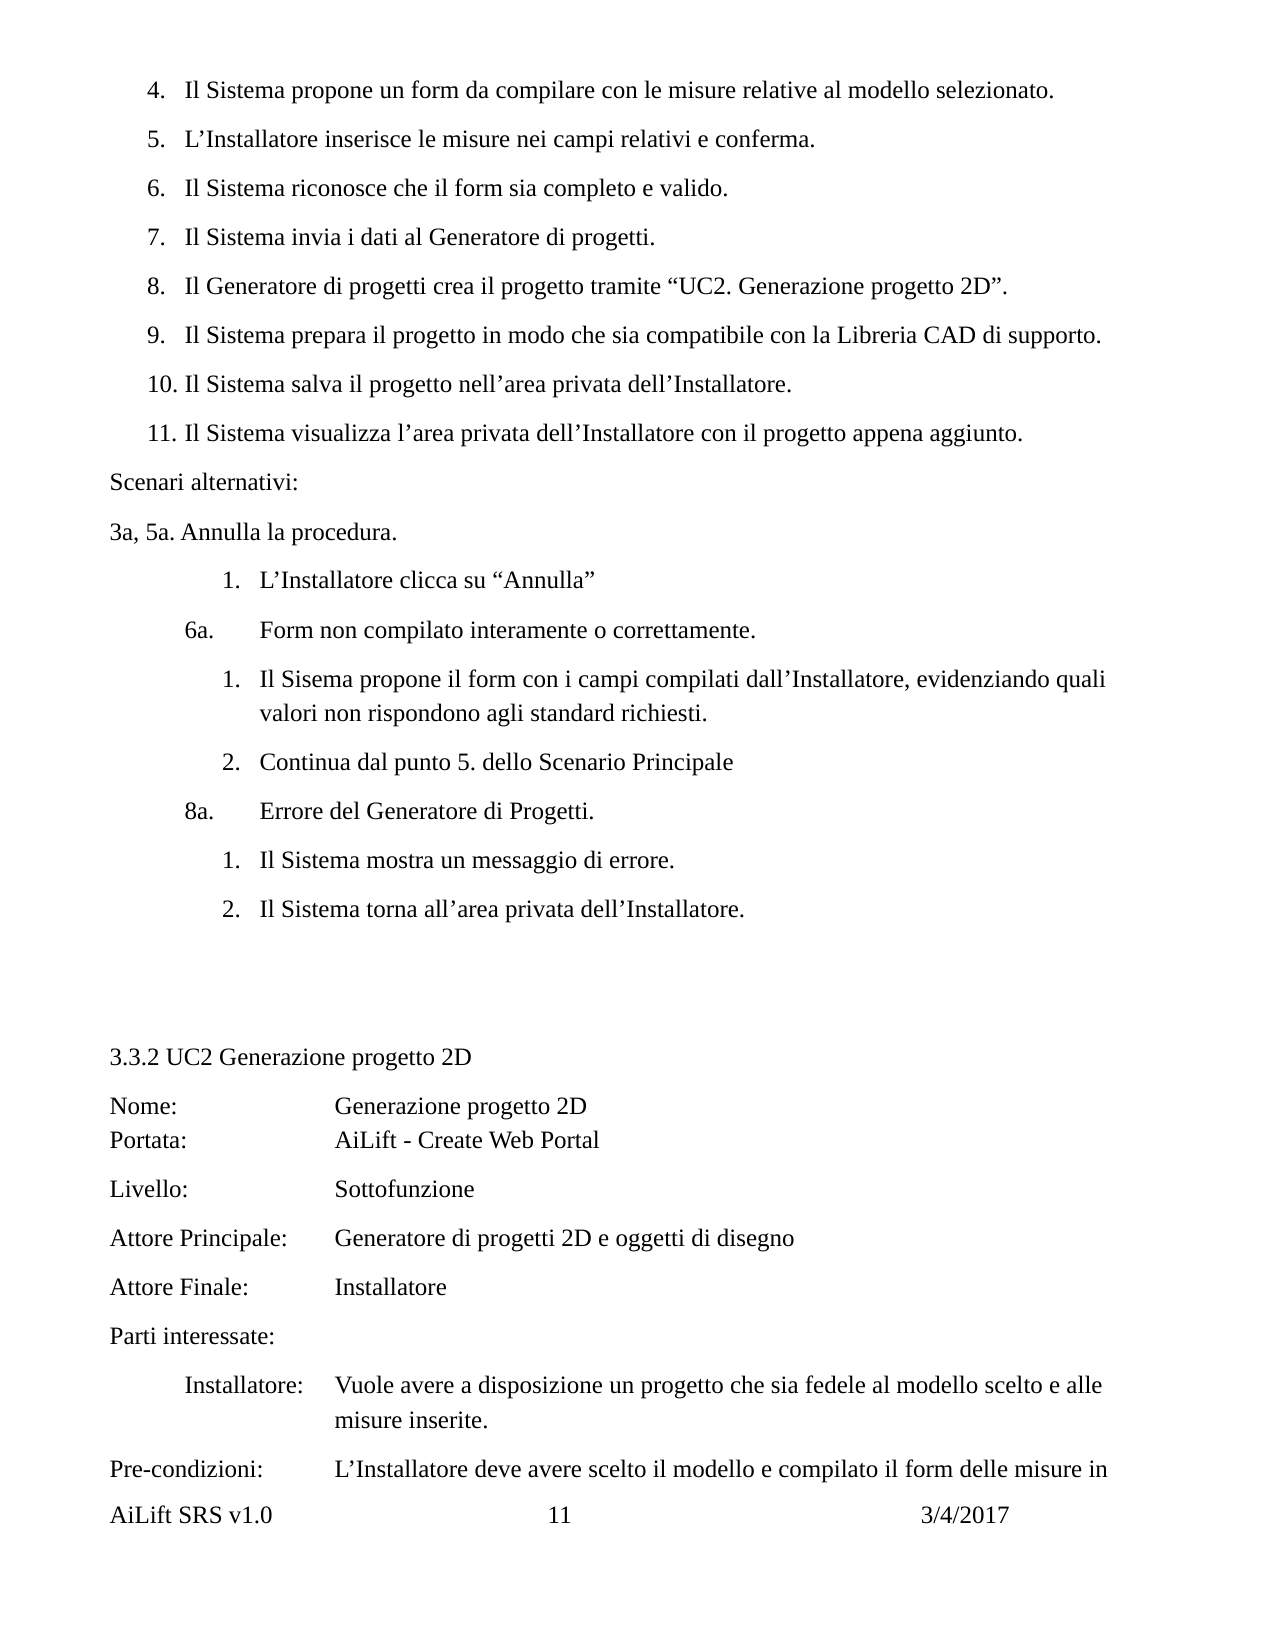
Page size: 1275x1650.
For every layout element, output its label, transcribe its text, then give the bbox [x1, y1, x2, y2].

text Portata: AiLift - Create Web Portal [109, 1125, 1162, 1154]
list Il Sistema riconosce che il form sia completo e valido. [147, 173, 1162, 202]
list Il Sistema invia i dati al Generatore di progetti. [147, 222, 1162, 251]
list L’Installatore clicca su “Annulla” [222, 566, 1162, 594]
text 3.3.2 UC2 Generazione progetto 2D [109, 1042, 1162, 1070]
list Il Sistema torna all’area privata dell’Installatore. [222, 894, 1162, 923]
list Il Sisema propone il form con i campi compilati dall’Installatore, evidenziando quali valori non rispondono agli standard richiesti. [222, 664, 1162, 727]
text Installatore: Vuole avere a disposizione un progetto che sia fedele al modello scelto e alle misure inserite. [109, 1371, 1162, 1434]
list Il Sistema salva il progetto nell’area privata dell’Installatore. [147, 369, 1162, 398]
text Scenari alternativi: [109, 467, 1162, 496]
list L’Installatore inserisce le misure nei campi relativi e conferma. [147, 124, 1162, 153]
list Il Generatore di progetti crea il progetto tramite “UC2. Generazione progetto 2D”. [147, 271, 1162, 300]
list Il Sistema mostra un messaggio di errore. [222, 845, 1162, 874]
list Il Sistema visualizza l’area privata dell’Installatore con il progetto appena aggiunto. [147, 418, 1162, 447]
text Attore Principale: Generatore di progetti 2D e oggetti di disegno [109, 1223, 1162, 1252]
text Attore Finale: Installatore [109, 1272, 1162, 1301]
text 8a. Errore del Generatore di Progetti. [109, 796, 1162, 825]
list Il Sistema prepara il progetto in modo che sia compatibile con la Libreria CAD di supporto. [147, 320, 1162, 349]
text Parti interessate: [109, 1321, 1162, 1350]
text 3a, 5a. Annulla la procedura. [109, 517, 1162, 545]
text 6a. Form non compilato interamente o correttamente. [109, 615, 1162, 643]
list Il Sistema propone un form da compilare con le misure relative al modello selezionato. [147, 75, 1162, 104]
text Livello: Sottofunzione [109, 1174, 1162, 1203]
text Nome: Generazione progetto 2D [109, 1091, 1162, 1119]
text Pre-condizioni: L’Installatore deve avere scelto il modello e compilato il form delle misure in [109, 1454, 1162, 1483]
list Continua dal punto 5. dello Scenario Principale [222, 747, 1162, 776]
